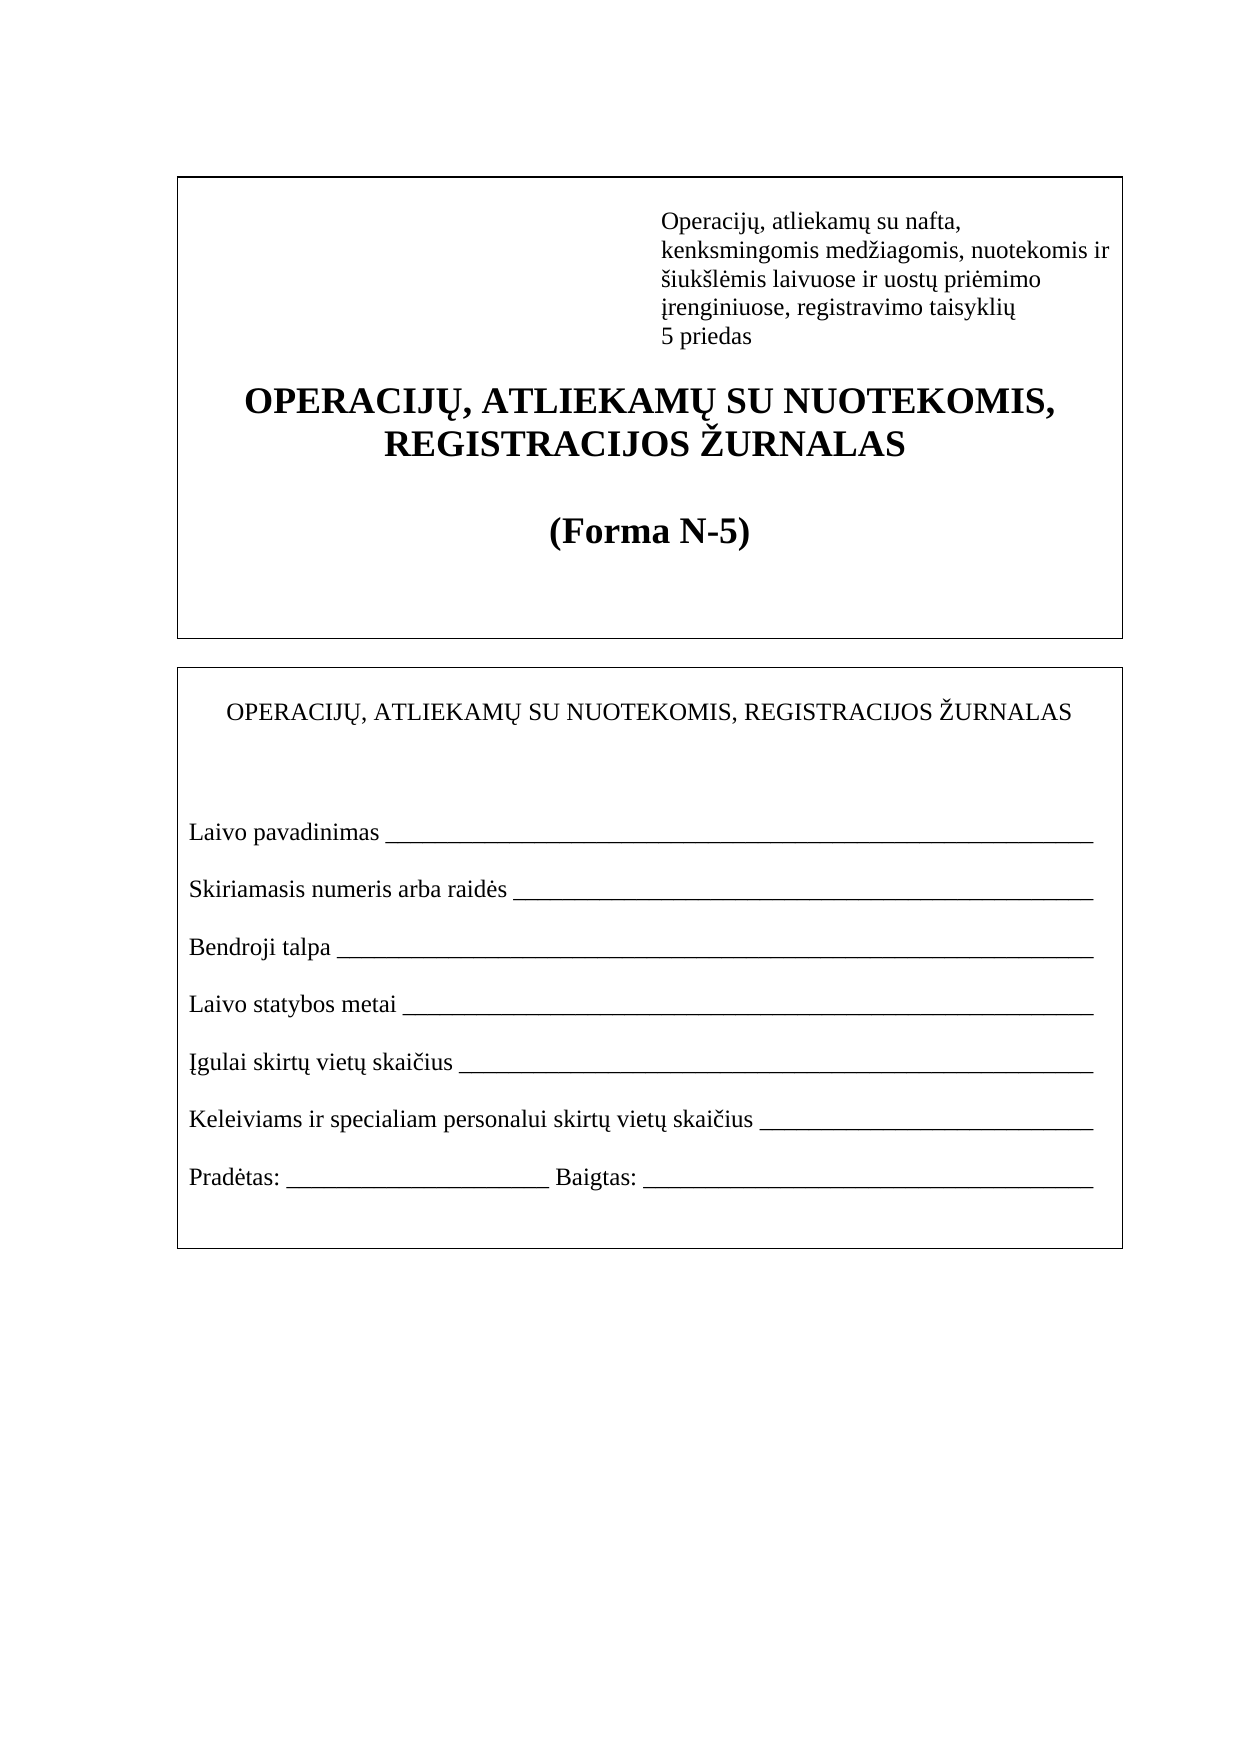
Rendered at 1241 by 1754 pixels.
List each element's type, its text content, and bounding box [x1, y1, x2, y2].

table_header OPERACIJŲ, ATLIEKAMŲ SU NUOTEKOMIS, REGISTRACIJOS ŽURNALAS Laivo pavadinimas Skiriamasis numeris arba raidės Bendroji talpa Laivo statybos metai Įgulai skirtų vietų skaičius Keleiviams ir specialiam personalui skirtų vietų skaičius Pradėtas: _____________________ Baigtas: [178, 668, 1122, 1248]
table_header Operacijų, atliekamų su nafta, kenksmingomis medžiagomis, nuotekomis ir šiukšlėmis laivuose ir uostų priėmimo įrenginiuose, registravimo taisyklių 5 priedas OPERACIJŲ, ATLIEKAMŲ SU NUOTEKOMIS, REGISTRACIJOS ŽURNALAS (Forma N-5) [178, 178, 1122, 637]
